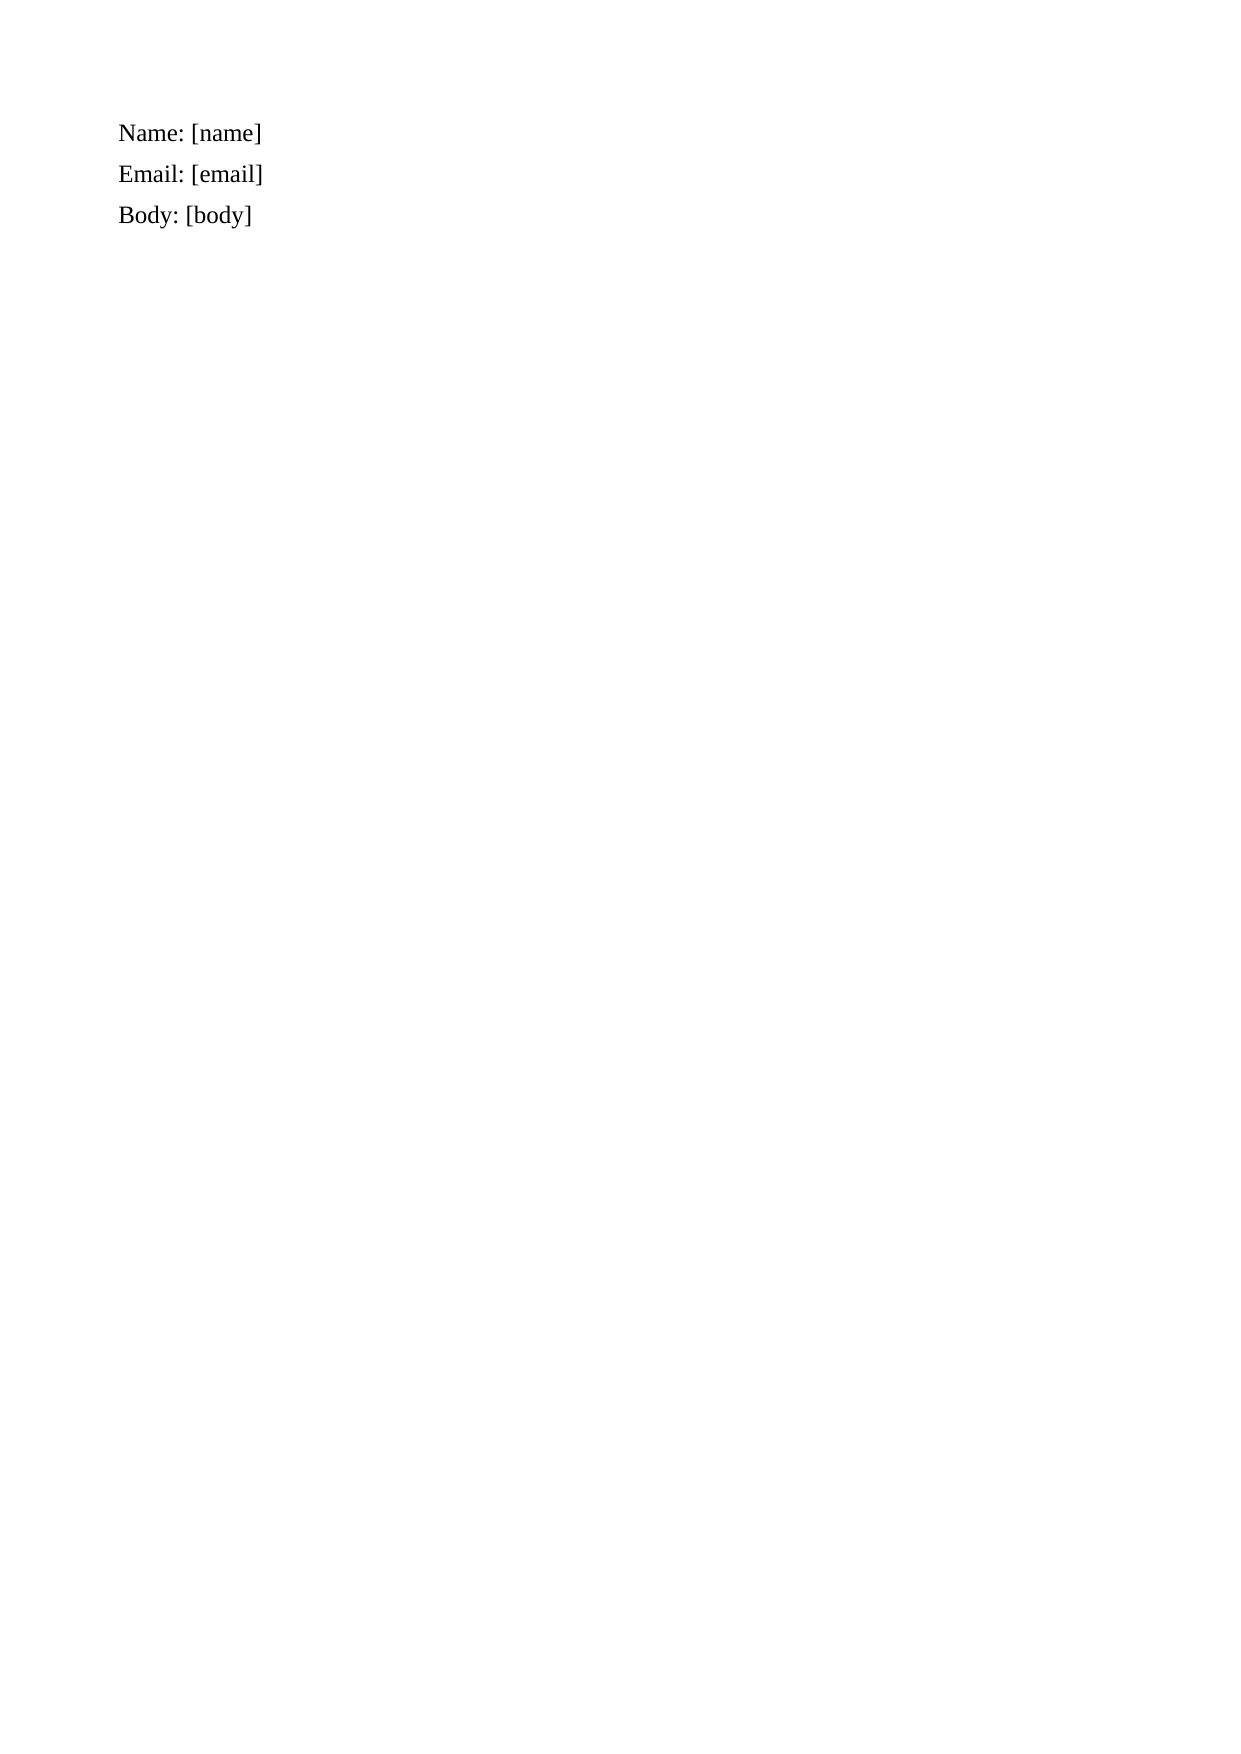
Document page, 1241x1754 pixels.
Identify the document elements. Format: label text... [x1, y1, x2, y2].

text Name: [name] [118, 118, 1122, 147]
text Body: [body] [118, 201, 1122, 229]
text Email: [email] [118, 159, 1122, 188]
